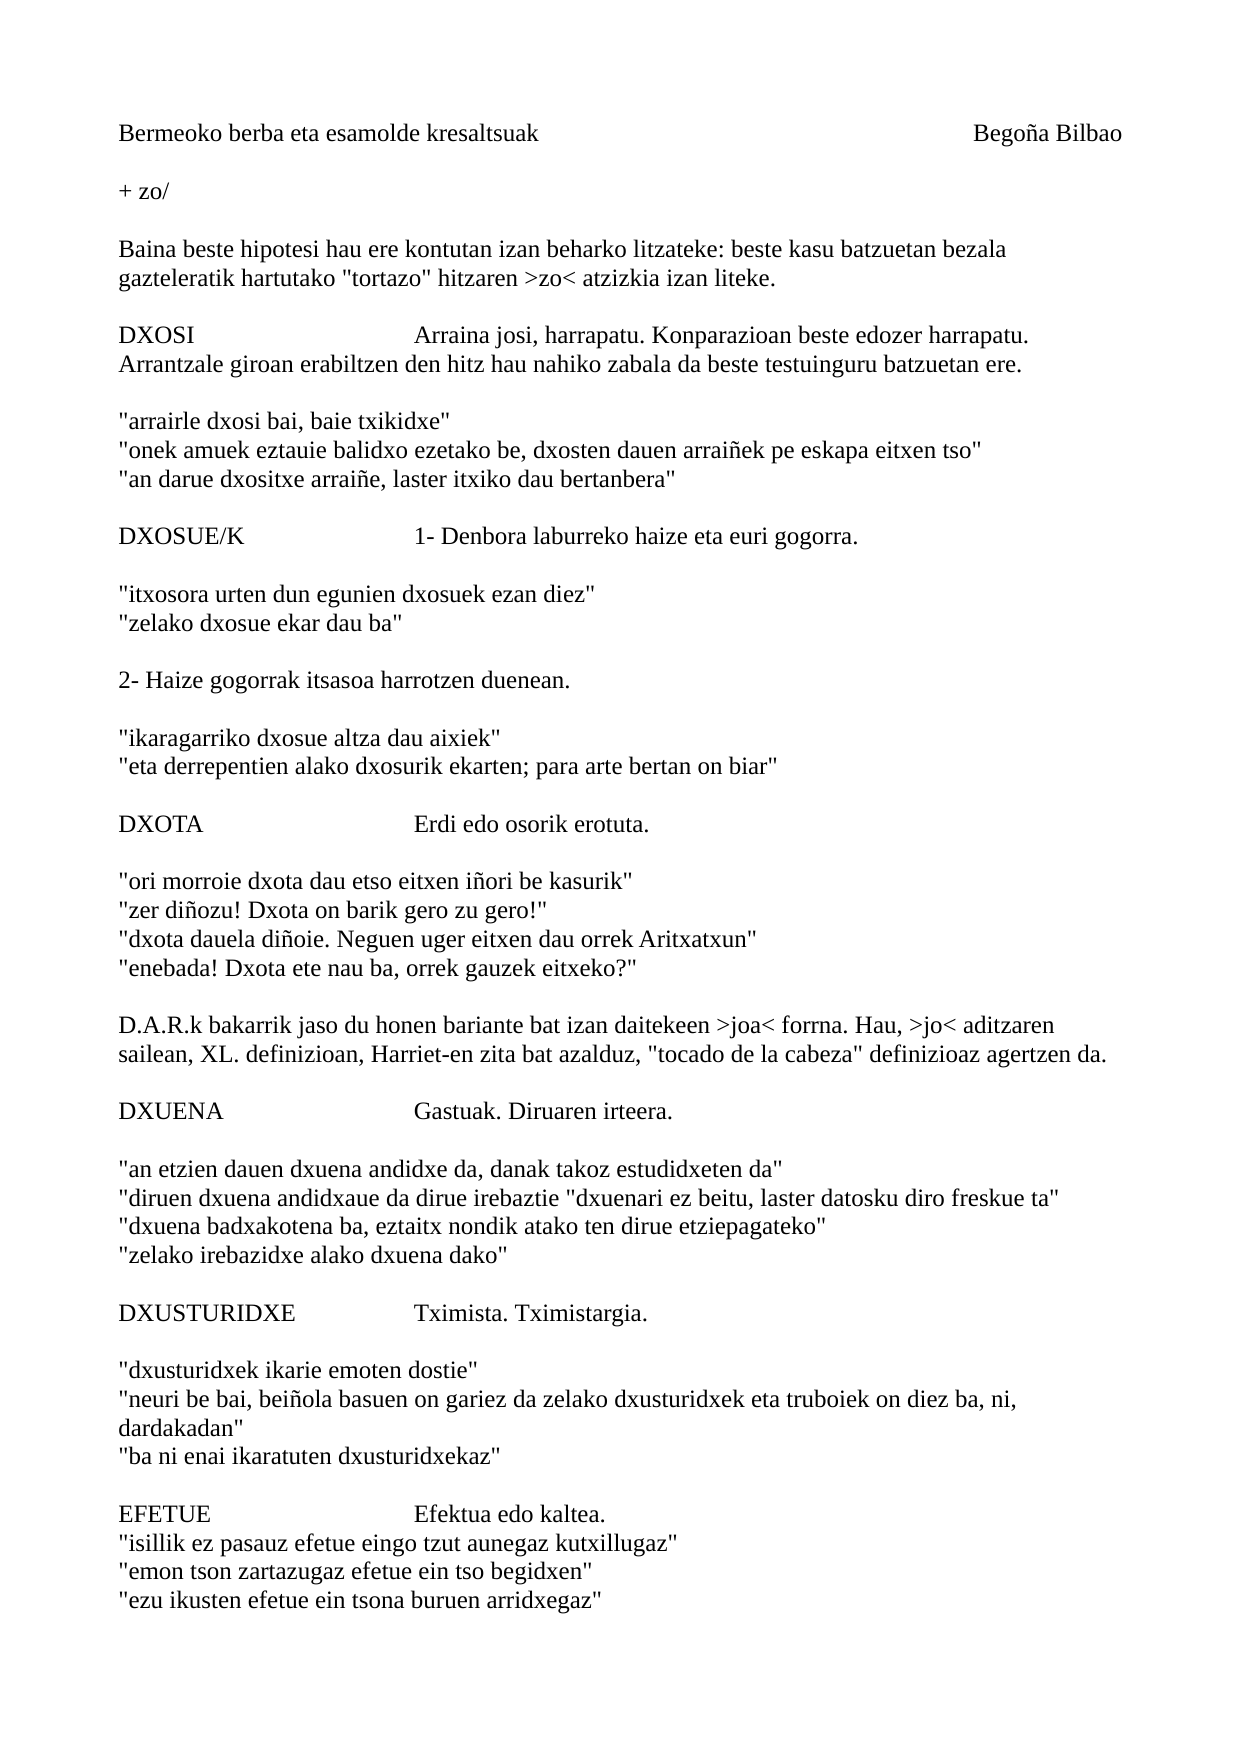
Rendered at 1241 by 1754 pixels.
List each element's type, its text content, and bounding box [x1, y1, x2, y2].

text "zelako dxosue ekar dau ba" [118, 608, 1122, 636]
text "ba ni enai ikaratuten dxusturidxekaz" [118, 1441, 1122, 1470]
text "dxusturidxek ikarie emoten dostie" [118, 1355, 1122, 1384]
text DXOSUE/K 1- Denbora laburreko haize eta euri gogorra. [118, 521, 1122, 550]
text "eta derrepentien alako dxosurik ekarten; para arte bertan on biar" [118, 751, 1122, 780]
text D.A.R.k bakarrik jaso du honen bariante bat izan daitekeen >joa< forrna. Hau, >jo< aditzaren sailean, XL. definizioan, Harriet-en zita bat azalduz, "tocado de la cabeza" definizioaz agertzen da. [118, 1010, 1122, 1068]
text "dxota dauela diñoie. Neguen uger eitxen dau orrek Aritxatxun" [118, 924, 1122, 953]
text EFETUE Efektua edo kaltea. [118, 1499, 1122, 1528]
text "neuri be bai, beiñola basuen on gariez da zelako dxusturidxek eta truboiek on diez ba, ni, dardakadan" [118, 1384, 1122, 1441]
text "diruen dxuena andidxaue da dirue irebaztie "dxuenari ez beitu, laster datosku diro freskue ta" "dxuena badxakotena ba, eztaitx nondik atako ten dirue etziepagateko" [118, 1183, 1122, 1240]
text DXUSTURIDXE Tximista. Tximistargia. [118, 1298, 1122, 1326]
text "ezu ikusten efetue ein tsona buruen arridxegaz" [118, 1585, 1122, 1614]
text "zer diñozu! Dxota on barik gero zu gero!" [118, 895, 1122, 924]
text "isillik ez pasauz efetue eingo tzut aunegaz kutxillugaz" [118, 1528, 1122, 1556]
text "arrairle dxosi bai, baie txikidxe" [118, 406, 1122, 435]
text "an etzien dauen dxuena andidxe da, danak takoz estudidxeten da" [118, 1154, 1122, 1183]
text "enebada! Dxota ete nau ba, orrek gauzek eitxeko?" [118, 953, 1122, 981]
text "an darue dxositxe arraiñe, laster itxiko dau bertanbera" [118, 464, 1122, 493]
text + zo/ [118, 176, 1122, 205]
text "itxosora urten dun egunien dxosuek ezan diez" [118, 579, 1122, 608]
text DXOSI Arraina josi, harrapatu. Konparazioan beste edozer harrapatu. Arrantzale giroan erabiltzen den hitz hau nahiko zabala da beste testuinguru batzuetan ere. [118, 320, 1122, 378]
text DXUENA Gastuak. Diruaren irteera. [118, 1096, 1122, 1125]
text "ori morroie dxota dau etso eitxen iñori be kasurik" [118, 866, 1122, 895]
text "ikaragarriko dxosue altza dau aixiek" [118, 723, 1122, 751]
text "onek amuek eztauie balidxo ezetako be, dxosten dauen arraiñek pe eskapa eitxen tso" [118, 435, 1122, 464]
text DXOTA Erdi edo osorik erotuta. [118, 809, 1122, 838]
text Baina beste hipotesi hau ere kontutan izan beharko litzateke: beste kasu batzuetan bezala gazteleratik hartutako "tortazo" hitzaren >zo< atzizkia izan liteke. [118, 234, 1122, 291]
text 2- Haize gogorrak itsasoa harrotzen duenean. [118, 665, 1122, 694]
text "zelako irebazidxe alako dxuena dako" [118, 1240, 1122, 1269]
text "emon tson zartazugaz efetue ein tso begidxen" [118, 1556, 1122, 1585]
